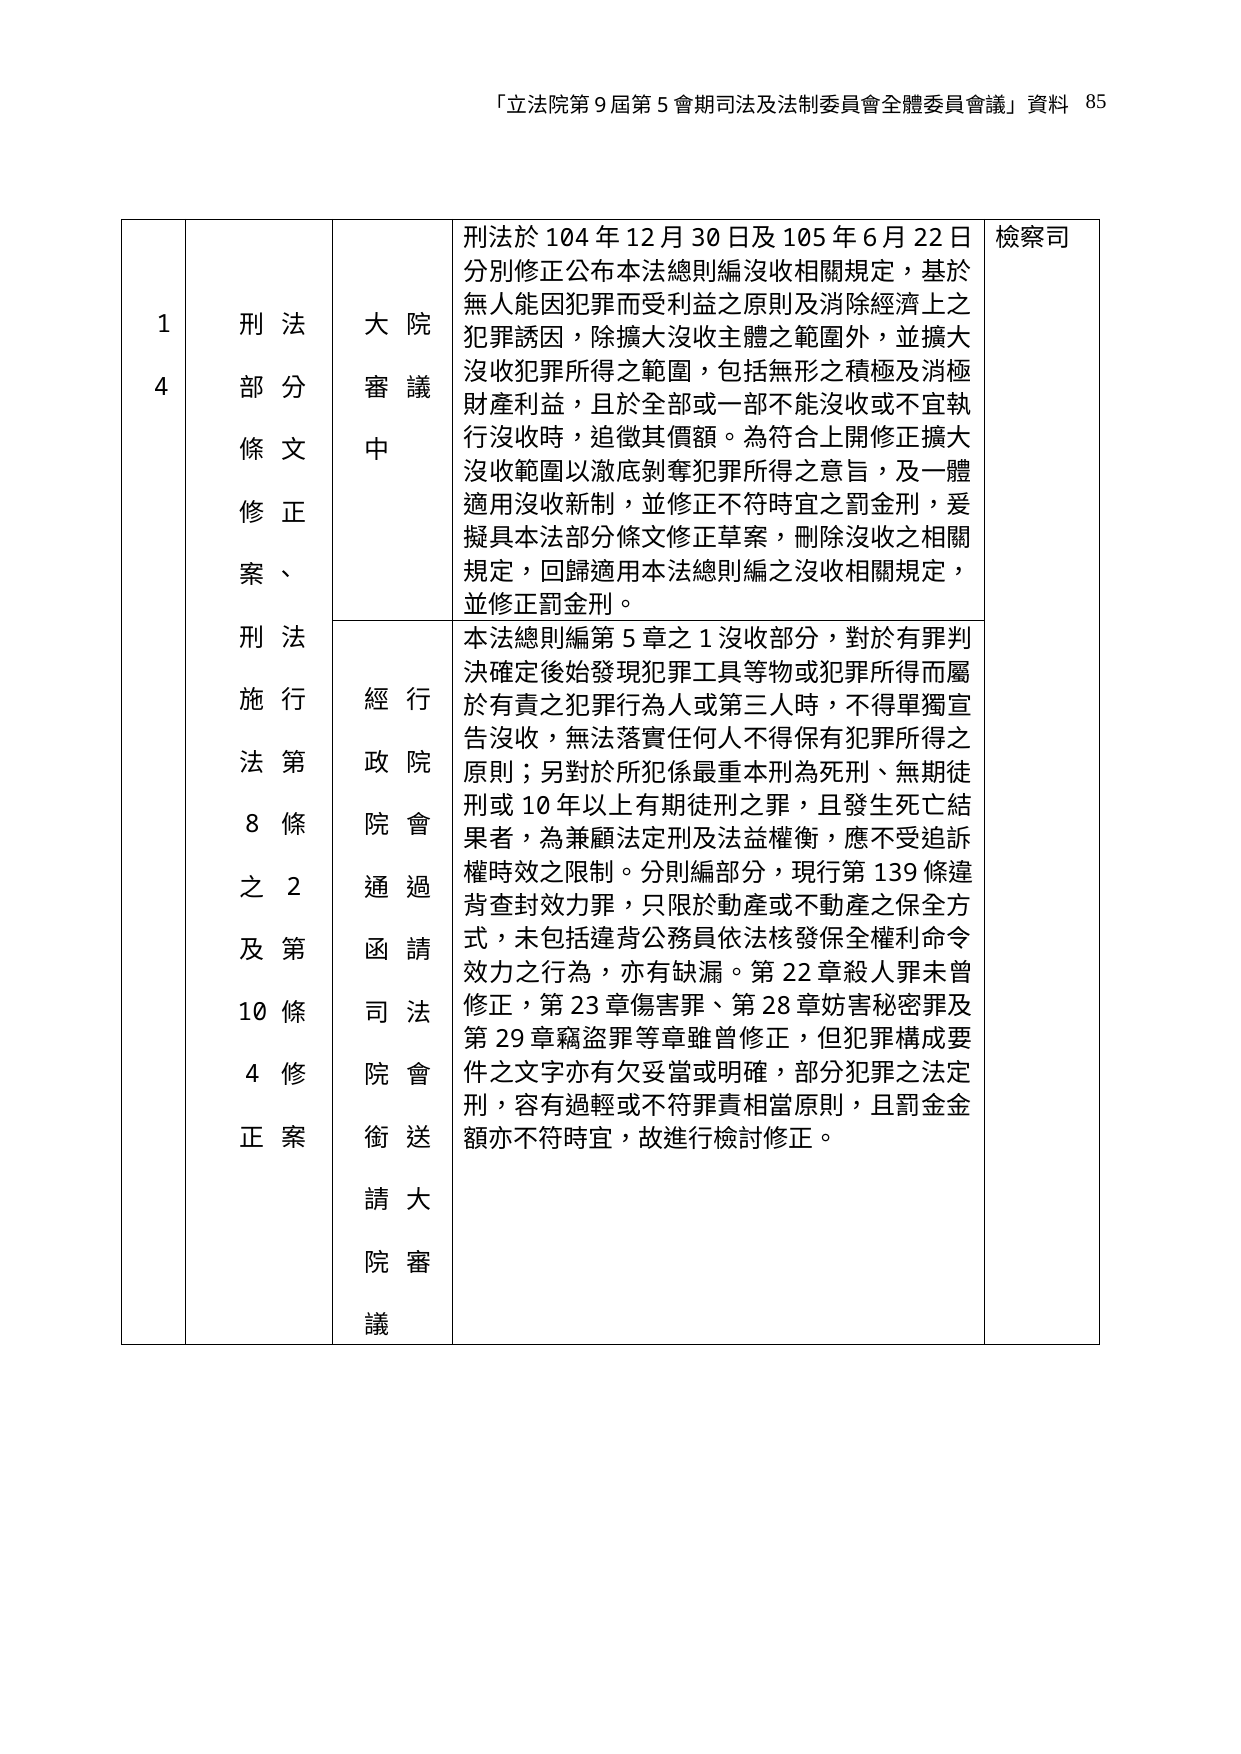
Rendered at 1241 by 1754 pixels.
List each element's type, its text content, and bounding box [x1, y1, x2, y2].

table_cell 刑法部分條文修正案、刑法施行法第8條之2及第10條4修正案 [186, 220, 332, 1344]
table_cell 大院審議中 [333, 220, 452, 620]
table_cell 14 [122, 220, 185, 1344]
table_cell 經行政院院會通過函請司法院會銜送請大院審議 [333, 621, 452, 1344]
table_cell 本法總則編第5章之1沒收部分，對於有罪判決確定後始發現犯罪工具等物或犯罪所得而屬於有責之犯罪行為人或第三人時，不得單獨宣告沒收，無法落實任何人不得保有犯罪所得之原則；另對於所犯係最重本刑為死刑、無期徒刑或10年以上有期徒刑之罪，且發生死亡結果者，為兼顧法定刑及法益權衡，應不受追訴權時效之限制。分則編部分，現行第139條違背查封效力罪，只限於動產或不動產之保全方式，未包括違背公務員依法核發保全權利命令效力之行為，亦有缺漏。第22章殺人罪未曾修正，第23章傷害罪、第28章妨害秘密罪及第29章竊盜罪等章雖曾修正，但犯罪構成要件之文字亦有欠妥當或明確，部分犯罪之法定刑，容有過輕或不符罪責相當原則，且罰金金額亦不符時宜，故進行檢討修正。 [453, 621, 984, 1344]
table_cell 檢察司 [985, 220, 1099, 1344]
table_cell 刑法於104年12月30日及105年6月22日分別修正公布本法總則編沒收相關規定，基於無人能因犯罪而受利益之原則及消除經濟上之犯罪誘因，除擴大沒收主體之範圍外，並擴大沒收犯罪所得之範圍，包括無形之積極及消極財產利益，且於全部或一部不能沒收或不宜執行沒收時，追徵其價額。為符合上開修正擴大沒收範圍以澈底剝奪犯罪所得之意旨，及一體適用沒收新制，並修正不符時宜之罰金刑，爰擬具本法部分條文修正草案，刪除沒收之相關規定，回歸適用本法總則編之沒收相關規定，並修正罰金刑。 [453, 220, 984, 620]
